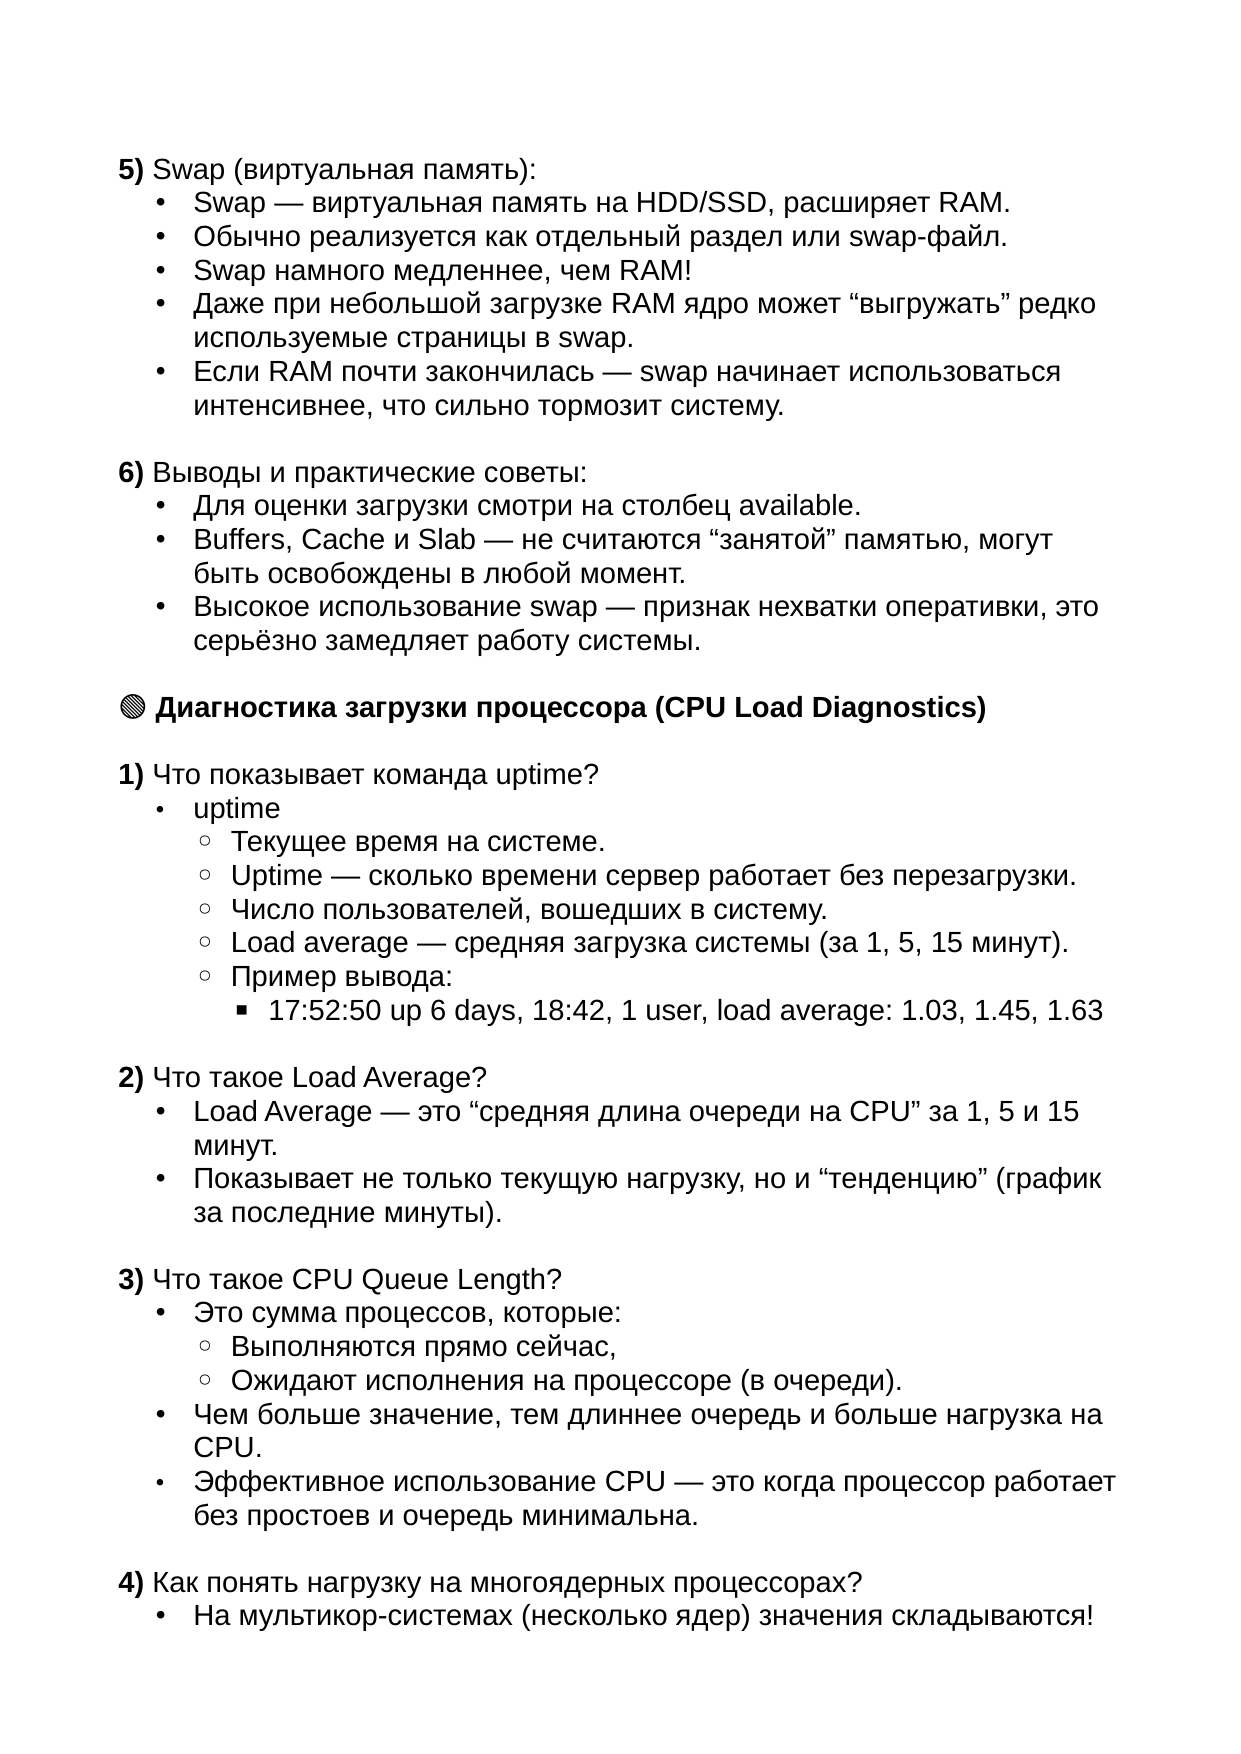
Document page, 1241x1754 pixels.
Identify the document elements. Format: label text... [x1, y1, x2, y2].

list Swap — виртуальная память на HDD/SSD, расширяет RAM. [156, 185, 1122, 219]
list Показывает не только текущую нагрузку, но и “тенденцию” (график за последние минуты). [156, 1161, 1122, 1228]
list Чем больше значение, тем длиннее очередь и больше нагрузка на CPU. [156, 1397, 1122, 1464]
list Обычно реализуется как отдельный раздел или swap-файл. [156, 219, 1122, 253]
list Buffers, Cache и Slab — не считаются “занятой” памятью, могут быть освобождены в любой момент. [156, 522, 1122, 589]
text 6) Выводы и практические советы: [118, 454, 1122, 488]
text 🟢 Диагностика загрузки процессора (CPU Load Diagnostics) [118, 690, 1122, 723]
list Это сумма процессов, которые: [156, 1295, 1122, 1329]
list Эффективное использование CPU — это когда процессор работает без простоев и очередь минимальна. [156, 1464, 1122, 1531]
list uptime [156, 791, 1122, 824]
text 1) Что показывает команда uptime? [118, 757, 1122, 791]
list Пример вывода: [193, 959, 1122, 993]
list 17:52:50 up 6 days, 18:42, 1 user, load average: 1.03, 1.45, 1.63 [231, 993, 1122, 1027]
list Текущее время на системе. [193, 824, 1122, 858]
text 3) Что такое CPU Queue Length? [118, 1262, 1122, 1295]
list Высокое использование swap — признак нехватки оперативки, это серьёзно замедляет работу системы. [156, 589, 1122, 656]
text 5) Swap (виртуальная память): [118, 152, 1122, 185]
list Если RAM почти закончилась — swap начинает использоваться интенсивнее, что сильно тормозит систему. [156, 354, 1122, 421]
text 2) Что такое Load Average? [118, 1060, 1122, 1094]
list Для оценки загрузки смотри на столбец available. [156, 488, 1122, 522]
list Число пользователей, вошедших в систему. [193, 892, 1122, 925]
list Uptime — сколько времени сервер работает без перезагрузки. [193, 858, 1122, 892]
list Swap намного медленнее, чем RAM! [156, 253, 1122, 286]
list Выполняются прямо сейчас, [193, 1329, 1122, 1363]
list На мультикор-системах (несколько ядер) значения складываются! [156, 1598, 1122, 1632]
list Ожидают исполнения на процессоре (в очереди). [193, 1363, 1122, 1397]
text 4) Как понять нагрузку на многоядерных процессорах? [118, 1564, 1122, 1598]
list Load Average — это “средняя длина очереди на CPU” за 1, 5 и 15 минут. [156, 1094, 1122, 1161]
list Load average — средняя загрузка системы (за 1, 5, 15 минут). [193, 925, 1122, 959]
list Даже при небольшой загрузке RAM ядро может “выгружать” редко используемые страницы в swap. [156, 286, 1122, 354]
